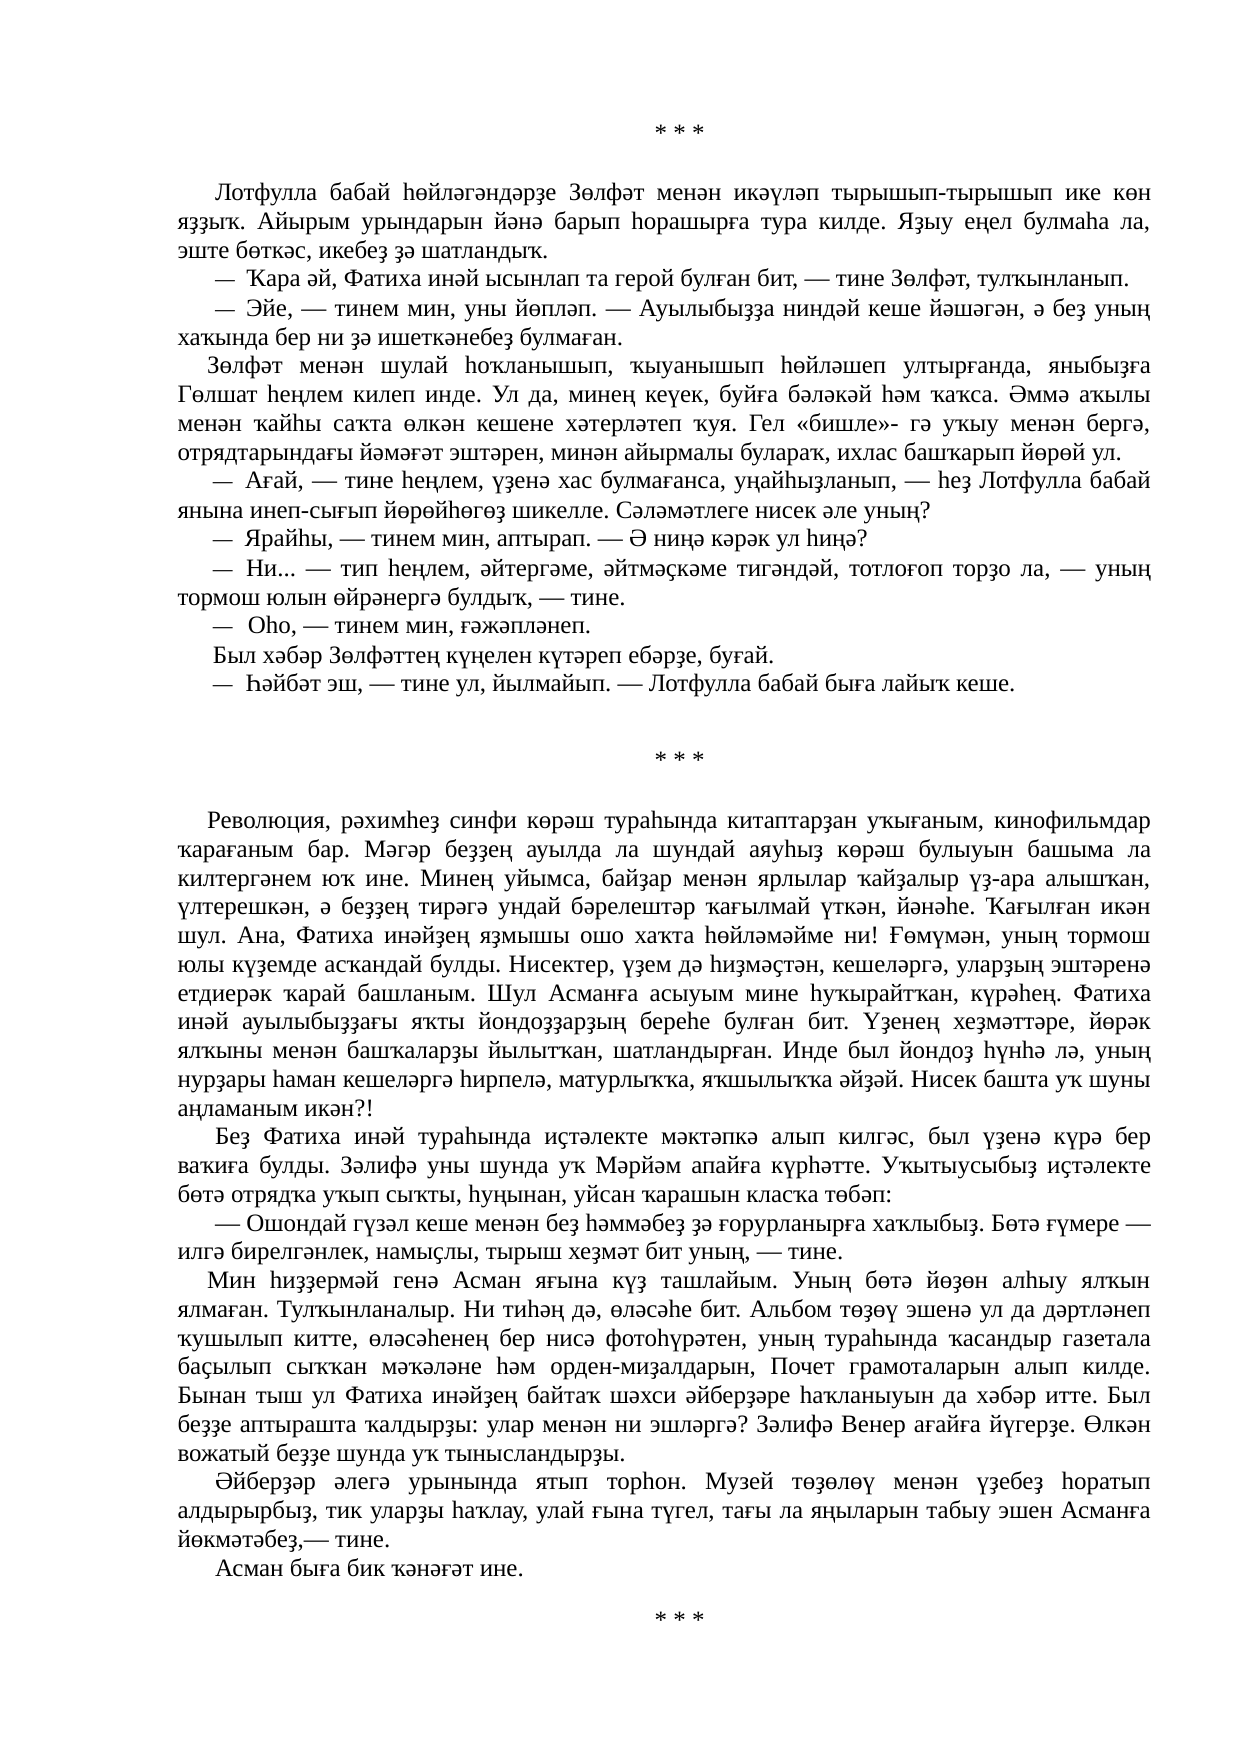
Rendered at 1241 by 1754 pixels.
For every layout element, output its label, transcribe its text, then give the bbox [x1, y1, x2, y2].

text Революция, рәхимһеҙ синфи көрәш тураһында китаптарҙан уҡығаным, кинофильмдар ҡарағаным бар. Мәгәр беҙҙең ауылда ла шундай аяуһыҙ көрәш булыуын башыма ла килтергәнем юҡ ине. Минең уйымса, байҙар менән ярлылар ҡайҙалыр үҙ-ара алышҡан, үлтерешкән, ә беҙҙең тирәгә ундай бәрелештәр ҡағылмай үткән, йәнәһе. Ҡағылған икән шул. Ана, Фатиха инәйҙең яҙмышы ошо хаҡта һөйләмәйме ни! Ғөмүмән, уның тормош юлы күҙемде асҡандай булды. Нисектер, үҙем дә һиҙмәҫтән, кешеләргә, уларҙың эштәренә етдиерәк ҡарай башланым. Шул Асманға асыуым мине һуҡырайтҡан, күрәһең. Фатиха инәй ауылыбыҙҙағы яҡты йондоҙҙарҙың береһе булған бит. Үҙенең хеҙмәттәре, йөрәк ялҡыны менән башҡаларҙы йылытҡан, шатландырған. Инде был йондоҙ һүнһә лә, уның нурҙары һаман кешеләргә һирпелә, матурлыҡҡа, яҡшылыҡҡа әйҙәй. Нисек башта уҡ шуны аңламаным икән?! [177, 805, 1152, 1121]
list Ағай, — тине һеңлем, үҙенә хас булмағанса, уңайһыҙланып, — һеҙ Лотфулла бабай янына инеп-сығып йөрөйһөгөҙ шикелле. Сәләмәтлеге нисек әле уның? [177, 466, 1152, 523]
text Асман быға бик ҡәнәғәт ине. [177, 1553, 1152, 1581]
text Әйберҙәр әлегә урынында ятып торһон. Музей төҙөлөү менән үҙебеҙ һоратып алдырырбыҙ, тик уларҙы һаҡлау, улай ғына түгел, тағы ла яңыларын табыу эшен Асманға йөкмәтәбеҙ,— тине. [177, 1466, 1152, 1553]
list Һәйбәт эш, — тине ул, йылмайып. — Лотфулла бабай быға лайыҡ кеше. [177, 668, 1152, 698]
text * * * [177, 746, 1152, 774]
text Лотфулла бабай һөйләгәндәрҙе Зөлфәт менән икәүләп тырышып-тырышып ике көн яҙҙыҡ. Айырым урындарын йәнә барып һорашырға тура килде. Яҙыу еңел булмаһа ла, эште бөткәс, икебеҙ ҙә шатландыҡ. [177, 177, 1152, 263]
list Эйе, — тинем мин, уны йөпләп. — Ауылыбыҙҙа ниндәй кеше йәшәгән, ә беҙ уның хаҡында бер ни ҙә ишеткәнебеҙ булмаған. [177, 293, 1152, 351]
text Беҙ Фатиха инәй тураһында иҫтәлекте мәктәпкә алып килгәс, был үҙенә күрә бер ваҡиға булды. Зәлифә уны шунда уҡ Мәрйәм апайға күрһәтте. Уҡытыусыбыҙ иҫтәлекте бөтә отрядҡа уҡып сыҡты, һуңынан, уйсан ҡарашын класҡа төбәп: [177, 1121, 1152, 1208]
text Мин һиҙҙермәй генә Асман яғына күҙ ташлайым. Уның бөтә йөҙөн алһыу ялҡын ялмаған. Тулҡынланалыр. Ни тиһәң дә, өләсәһе бит. Альбом төҙөү эшенә ул да дәртләнеп ҡушылып китте, өләсәһенең бер нисә фотоһүрәтен, уның тураһында ҡасандыр газетала баҫылып сыҡҡан мәҡәләне һәм орден-миҙалдарын, Почет грамоталарын алып килде. Бынан тыш ул Фатиха инәйҙең байтаҡ шәхси әйберҙәре һаҡланыуын да хәбәр итте. Был беҙҙе аптырашта ҡалдырҙы: улар менән ни эшләргә? Зәлифә Венер ағайға йүгерҙе. Өлкән вожатый беҙҙе шунда уҡ тынысландырҙы. [177, 1265, 1152, 1466]
list Ҡара әй, Фатиха инәй ысынлап та герой булған бит, — тине Зөлфәт, тулҡынланып. [177, 263, 1152, 293]
text Зөлфәт менән шулай һоҡланышып, ҡыуанышып һөйләшеп ултырғанда, яныбыҙға Гөлшат һеңлем килеп инде. Ул да, минең кеүек, буйға бәләкәй һәм ҡаҡса. Әммә аҡылы менән ҡайһы саҡта өлкән кешене хәтерләтеп ҡуя. Гел «бишле»- гә уҡыу менән бергә, отрядтарындағы йәмәғәт эштәрен, минән айырмалы булараҡ, ихлас башҡарып йөрөй ул. [177, 351, 1152, 466]
list Ярайһы, — тинем мин, аптырап. — Ә ниңә кәрәк ул һиңә? [177, 523, 1152, 553]
text — Ошондай гүзәл кеше менән беҙ һәммәбеҙ ҙә ғорурланырға хаҡлыбыҙ. Бөтә ғүмере — илгә бирелгәнлек, намыҫлы, тырыш хеҙмәт бит уның, — тине. [177, 1208, 1152, 1265]
text * * * [177, 1605, 1152, 1634]
list Оһо, — тинем мин, ғәжәпләнеп. [177, 611, 1152, 640]
list Ни... — тип һеңлем, әйтергәме, әйтмәҫкәме тигәндәй, тотлоғоп торҙо ла, — уның тормош юлын өйрәнергә булдыҡ, — тине. [177, 553, 1152, 611]
text Был хәбәр Зөлфәттең күңелен күтәреп ебәрҙе, буғай. [177, 640, 1152, 668]
text * * * [177, 118, 1152, 147]
